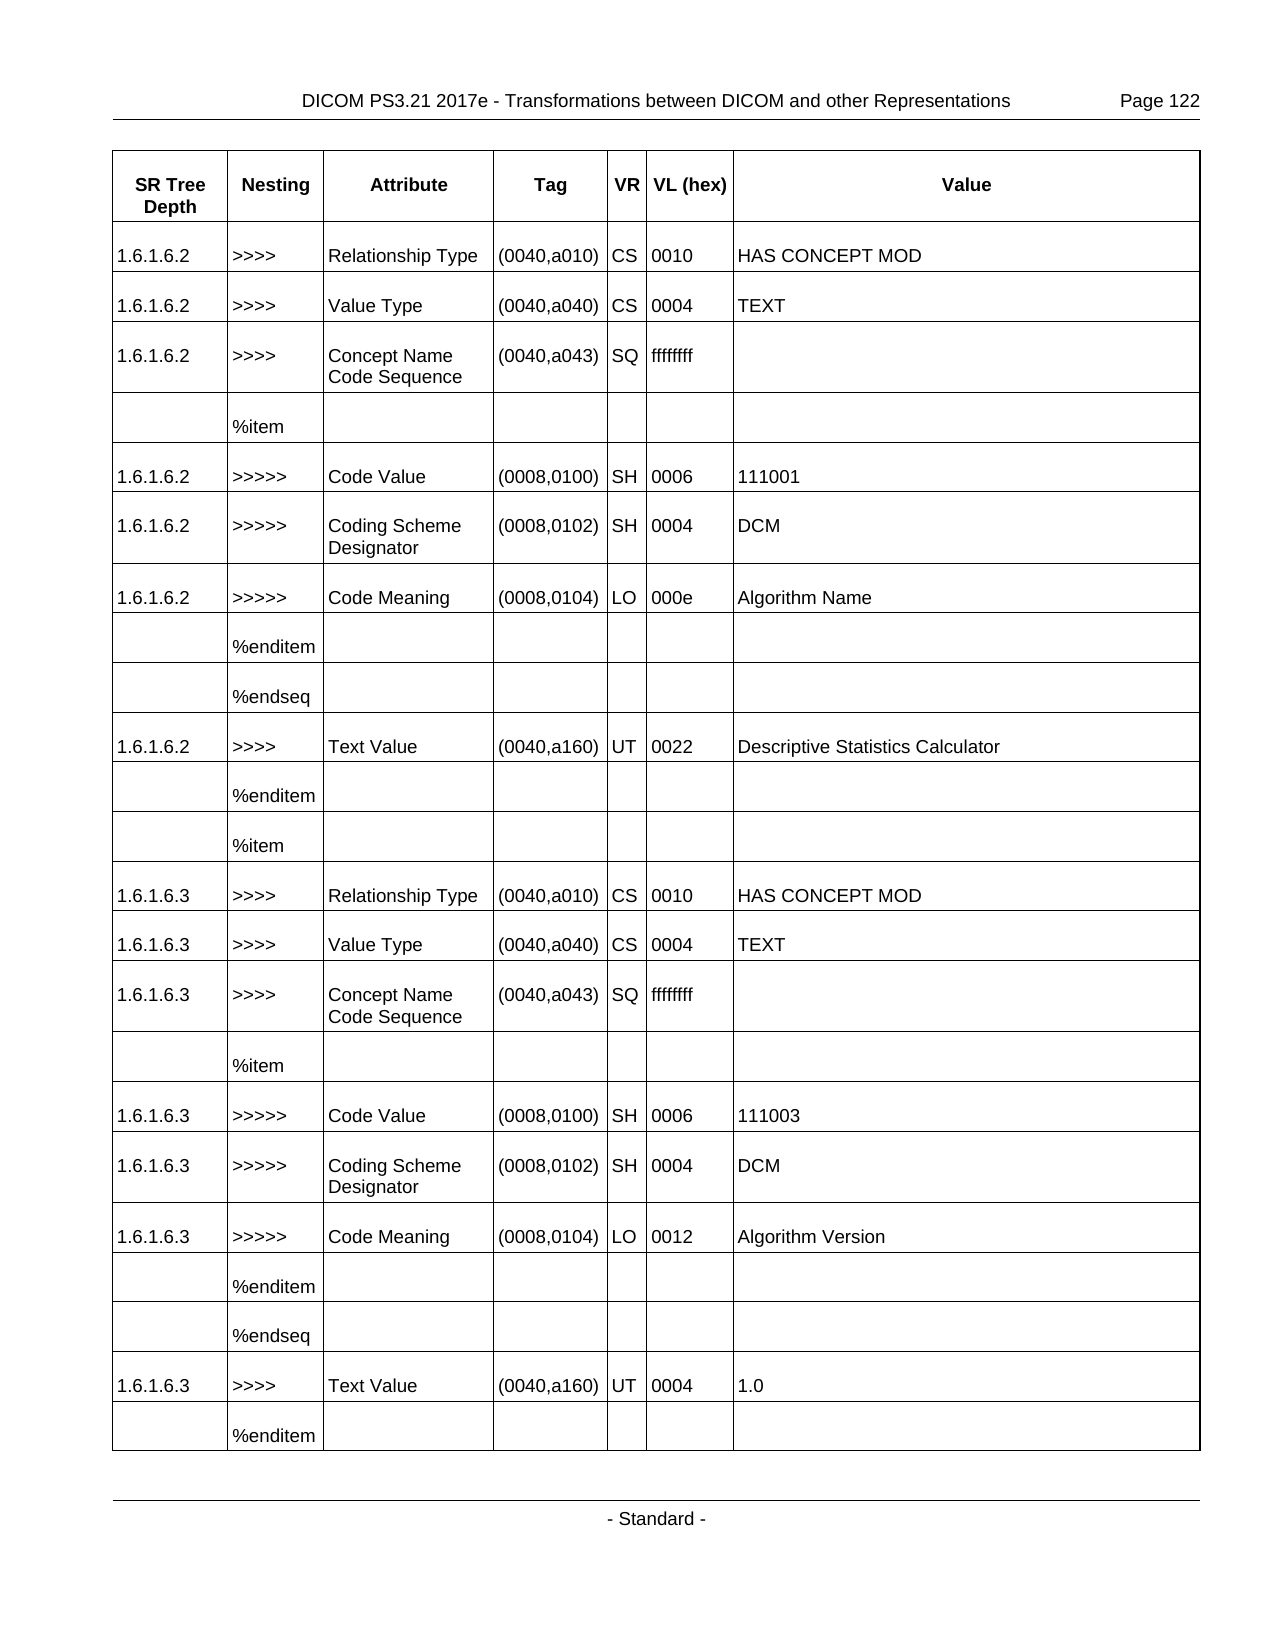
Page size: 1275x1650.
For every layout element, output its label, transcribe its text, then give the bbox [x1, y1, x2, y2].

table_cell Descriptive Statistics Calculator [734, 713, 1199, 761]
table_cell >>>> [228, 961, 323, 1031]
table_cell [324, 1302, 493, 1351]
table_cell [608, 762, 646, 811]
table_cell 1.6.1.6.2 [113, 443, 227, 491]
table_cell SQ [608, 322, 646, 392]
table_cell [734, 762, 1199, 811]
table_cell %item [228, 812, 323, 861]
table_cell CS [608, 272, 646, 321]
table_cell (0040,a160) [494, 713, 607, 761]
table_cell 1.6.1.6.3 [113, 1352, 227, 1401]
table_cell [647, 762, 733, 811]
table_cell 0004 [647, 1352, 733, 1401]
table_cell %endseq [228, 1302, 323, 1351]
table_cell 0004 [647, 272, 733, 321]
table_cell [113, 812, 227, 861]
table_cell 000e [647, 564, 733, 612]
table_cell Relationship Type [324, 222, 493, 271]
table_cell [608, 393, 646, 442]
table_cell (0008,0100) [494, 1082, 607, 1131]
table_cell DCM [734, 492, 1199, 562]
table_cell >>>>> [228, 1082, 323, 1131]
table_cell LO [608, 564, 646, 612]
table_cell TEXT [734, 911, 1199, 960]
table_cell [734, 812, 1199, 861]
table_cell (0008,0102) [494, 1132, 607, 1202]
table_cell [113, 1402, 227, 1450]
table_cell SH [608, 1132, 646, 1202]
table_cell (0040,a040) [494, 272, 607, 321]
table_header Nesting [228, 151, 323, 221]
table_cell [324, 1402, 493, 1450]
table_cell [608, 812, 646, 861]
table_cell [647, 1253, 733, 1301]
table_cell (0040,a010) [494, 862, 607, 910]
table_cell >>>> [228, 911, 323, 960]
table_cell Value Type [324, 272, 493, 321]
table_cell CS [608, 222, 646, 271]
table_cell DCM [734, 1132, 1199, 1202]
table_cell >>>> [228, 272, 323, 321]
table_cell SH [608, 1082, 646, 1131]
table_cell [734, 1402, 1199, 1450]
table_cell [324, 812, 493, 861]
table_cell (0040,a043) [494, 322, 607, 392]
table_cell [647, 393, 733, 442]
table_cell Code Meaning [324, 1203, 493, 1252]
table_cell 0004 [647, 911, 733, 960]
table_cell [494, 393, 607, 442]
table_cell %item [228, 1032, 323, 1081]
table_cell 1.6.1.6.2 [113, 492, 227, 562]
table_cell (0008,0104) [494, 564, 607, 612]
table_cell %enditem [228, 1402, 323, 1450]
table_cell %enditem [228, 613, 323, 662]
table_cell [647, 1302, 733, 1351]
table_cell ffffffff [647, 322, 733, 392]
table_cell [734, 961, 1199, 1031]
table_cell UT [608, 1352, 646, 1401]
table_cell [734, 322, 1199, 392]
table_cell [113, 393, 227, 442]
table_cell >>>>> [228, 443, 323, 491]
table_cell >>>>> [228, 492, 323, 562]
table_cell [494, 1253, 607, 1301]
table_cell CS [608, 862, 646, 910]
table_cell Concept Name Code Sequence [324, 322, 493, 392]
table_cell [324, 393, 493, 442]
table_cell [494, 812, 607, 861]
table_cell >>>>> [228, 1203, 323, 1252]
table_cell 1.6.1.6.3 [113, 1132, 227, 1202]
table_cell %enditem [228, 762, 323, 811]
table_cell 1.6.1.6.2 [113, 713, 227, 761]
table_cell [324, 663, 493, 712]
table_cell [608, 1302, 646, 1351]
table_cell 111003 [734, 1082, 1199, 1131]
table_cell %item [228, 393, 323, 442]
table_cell [734, 663, 1199, 712]
table_cell Relationship Type [324, 862, 493, 910]
table_cell 111001 [734, 443, 1199, 491]
table_cell [608, 1402, 646, 1450]
table_cell (0008,0104) [494, 1203, 607, 1252]
table_cell TEXT [734, 272, 1199, 321]
table_cell [324, 1032, 493, 1081]
table_cell [324, 762, 493, 811]
table_cell [494, 762, 607, 811]
table_cell SQ [608, 961, 646, 1031]
table_cell >>>>> [228, 564, 323, 612]
table_cell [734, 1032, 1199, 1081]
table_cell %endseq [228, 663, 323, 712]
table_cell 0022 [647, 713, 733, 761]
table_cell 1.6.1.6.3 [113, 862, 227, 910]
table_cell HAS CONCEPT MOD [734, 862, 1199, 910]
table_cell >>>> [228, 862, 323, 910]
table_cell 0012 [647, 1203, 733, 1252]
table_header Attribute [324, 151, 493, 221]
table_cell [113, 1032, 227, 1081]
table_cell 0006 [647, 1082, 733, 1131]
table_cell [608, 613, 646, 662]
table_cell 0010 [647, 862, 733, 910]
table_cell Algorithm Version [734, 1203, 1199, 1252]
table_cell Algorithm Name [734, 564, 1199, 612]
table_cell 0006 [647, 443, 733, 491]
table_cell Code Value [324, 1082, 493, 1131]
table_cell ffffffff [647, 961, 733, 1031]
table_cell Coding Scheme Designator [324, 1132, 493, 1202]
table_cell [734, 393, 1199, 442]
table_cell 1.6.1.6.2 [113, 322, 227, 392]
table_cell [608, 1032, 646, 1081]
table_cell [647, 1032, 733, 1081]
table_cell Value Type [324, 911, 493, 960]
table_cell [608, 663, 646, 712]
table_cell LO [608, 1203, 646, 1252]
table_cell [647, 663, 733, 712]
table_cell (0040,a040) [494, 911, 607, 960]
table_cell HAS CONCEPT MOD [734, 222, 1199, 271]
table_cell 0010 [647, 222, 733, 271]
table_cell [608, 1253, 646, 1301]
table_cell [494, 663, 607, 712]
table_header Tag [494, 151, 607, 221]
table_cell 1.6.1.6.3 [113, 1203, 227, 1252]
table_cell UT [608, 713, 646, 761]
table_header Value [734, 151, 1199, 221]
table_cell (0040,a043) [494, 961, 607, 1031]
table_cell [113, 613, 227, 662]
table_cell 1.6.1.6.3 [113, 961, 227, 1031]
table_cell Coding Scheme Designator [324, 492, 493, 562]
table_cell [647, 812, 733, 861]
table_cell SH [608, 492, 646, 562]
table_cell Text Value [324, 1352, 493, 1401]
table_header VL (hex) [647, 151, 733, 221]
table_cell (0040,a010) [494, 222, 607, 271]
table_cell [734, 1302, 1199, 1351]
table_cell >>>> [228, 222, 323, 271]
table_cell [113, 663, 227, 712]
table_cell Text Value [324, 713, 493, 761]
table_cell 1.0 [734, 1352, 1199, 1401]
table_cell CS [608, 911, 646, 960]
table_cell (0008,0102) [494, 492, 607, 562]
table_cell [494, 1302, 607, 1351]
table_header SR Tree Depth [113, 151, 227, 221]
table_cell >>>> [228, 1352, 323, 1401]
table_cell (0008,0100) [494, 443, 607, 491]
table_cell [647, 613, 733, 662]
table_cell [647, 1402, 733, 1450]
table_cell [324, 613, 493, 662]
table_cell 1.6.1.6.2 [113, 564, 227, 612]
table_cell SH [608, 443, 646, 491]
table_cell [113, 762, 227, 811]
table_cell Code Meaning [324, 564, 493, 612]
table_cell [494, 1402, 607, 1450]
table_cell (0040,a160) [494, 1352, 607, 1401]
table_cell 1.6.1.6.2 [113, 272, 227, 321]
table_cell [324, 1253, 493, 1301]
table_cell >>>> [228, 322, 323, 392]
table_cell [734, 613, 1199, 662]
table_cell Code Value [324, 443, 493, 491]
table_cell [113, 1302, 227, 1351]
table_header VR [608, 151, 646, 221]
table_cell [494, 613, 607, 662]
table_cell 1.6.1.6.3 [113, 1082, 227, 1131]
table_cell Concept Name Code Sequence [324, 961, 493, 1031]
table_cell %enditem [228, 1253, 323, 1301]
table_cell [734, 1253, 1199, 1301]
table_cell >>>> [228, 713, 323, 761]
table_cell [494, 1032, 607, 1081]
table_cell 1.6.1.6.3 [113, 911, 227, 960]
table_cell [113, 1253, 227, 1301]
table_cell 0004 [647, 492, 733, 562]
table_cell 1.6.1.6.2 [113, 222, 227, 271]
table_cell 0004 [647, 1132, 733, 1202]
table_cell >>>>> [228, 1132, 323, 1202]
